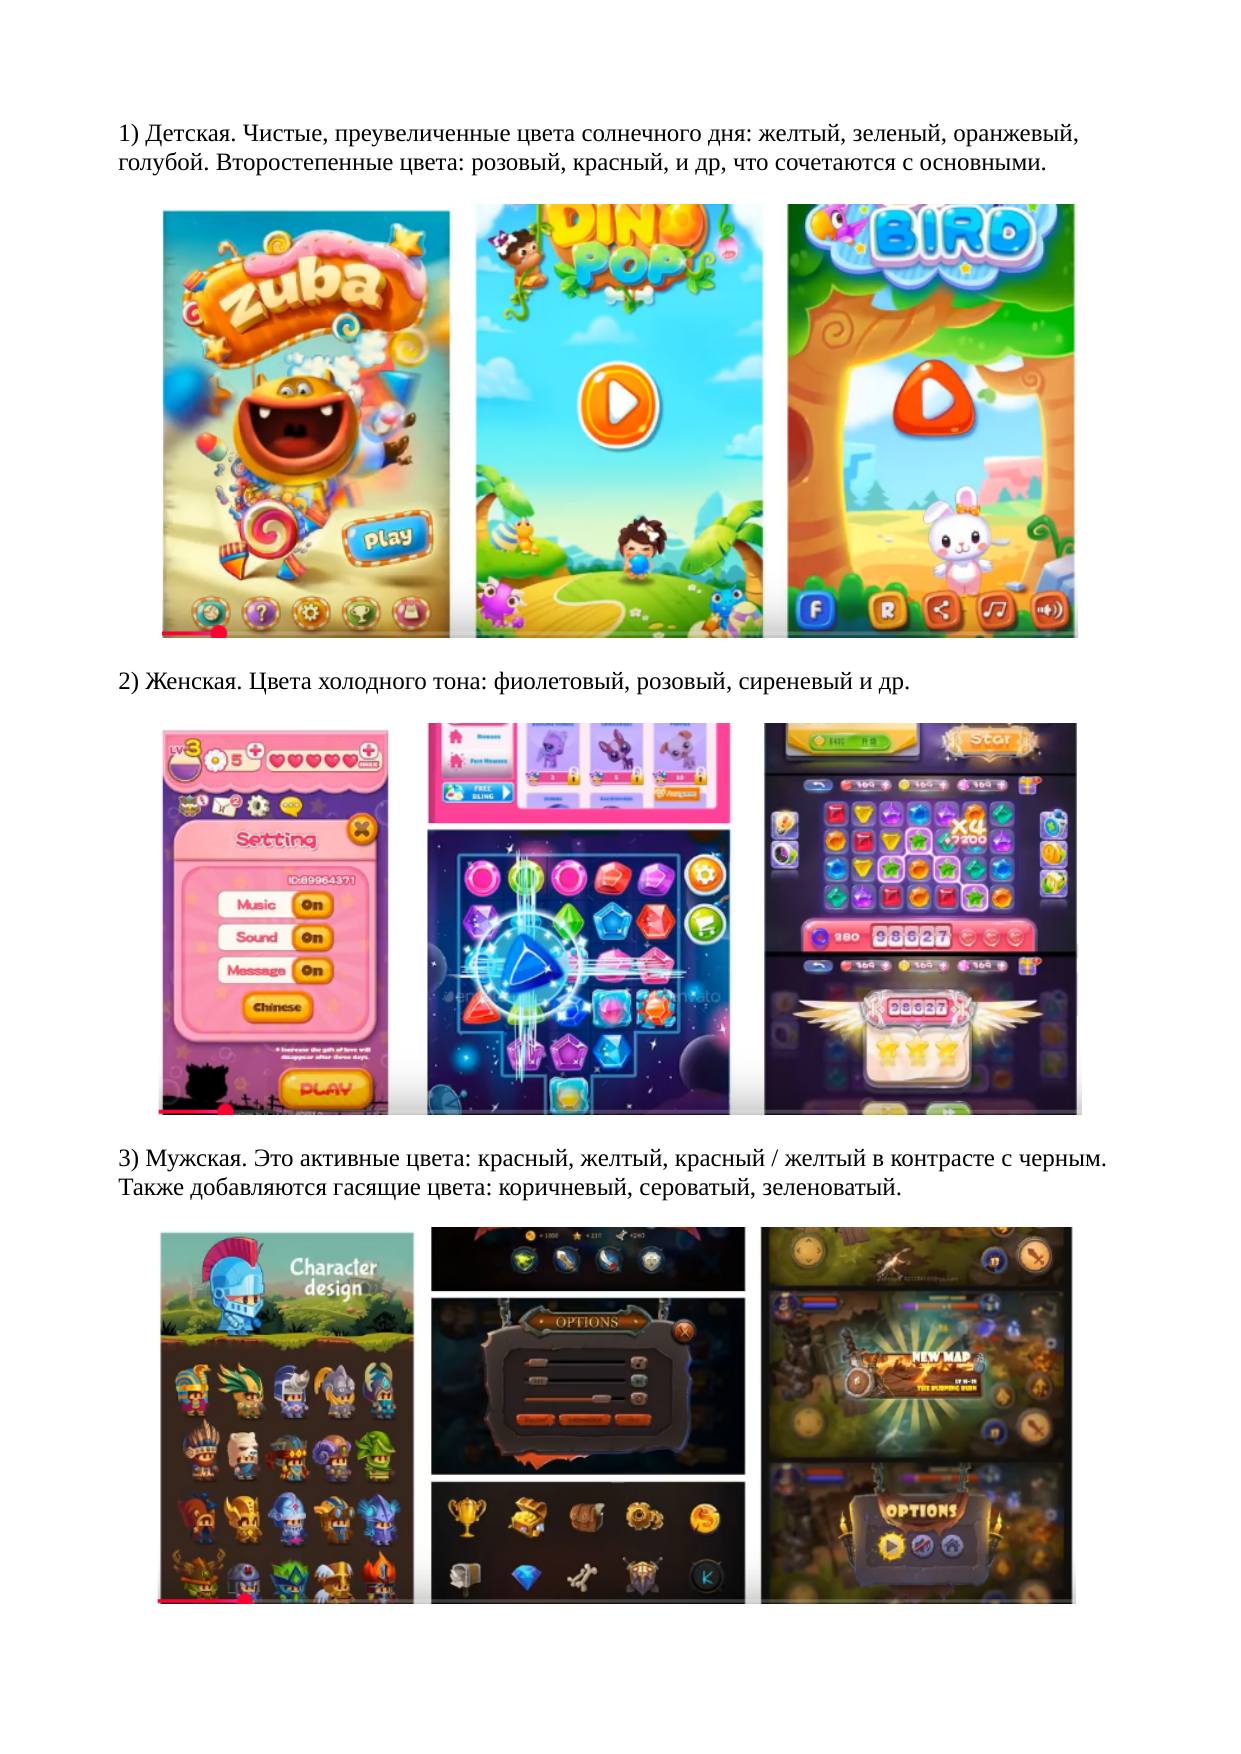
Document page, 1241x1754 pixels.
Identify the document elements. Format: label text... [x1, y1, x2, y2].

picture [162, 204, 1079, 638]
text 3) Мужская. Это активные цвета: красный, желтый, красный / желтый в контрасте с черным. Также добавляются гасящие цвета: коричневый, сероватый, зеленоватый. [118, 1143, 1122, 1201]
text 2) Женская. Цвета холодного тона: фиолетовый, розовый, сиреневый и др. [118, 666, 1122, 695]
picture [158, 723, 1082, 1115]
picture [157, 1227, 1076, 1604]
text 1) Детская. Чистые, преувеличенные цвета солнечного дня: желтый, зеленый, оранжевый, голубой. Второстепенные цвета: розовый, красный, и др, что сочетаются с основными. [118, 118, 1122, 176]
